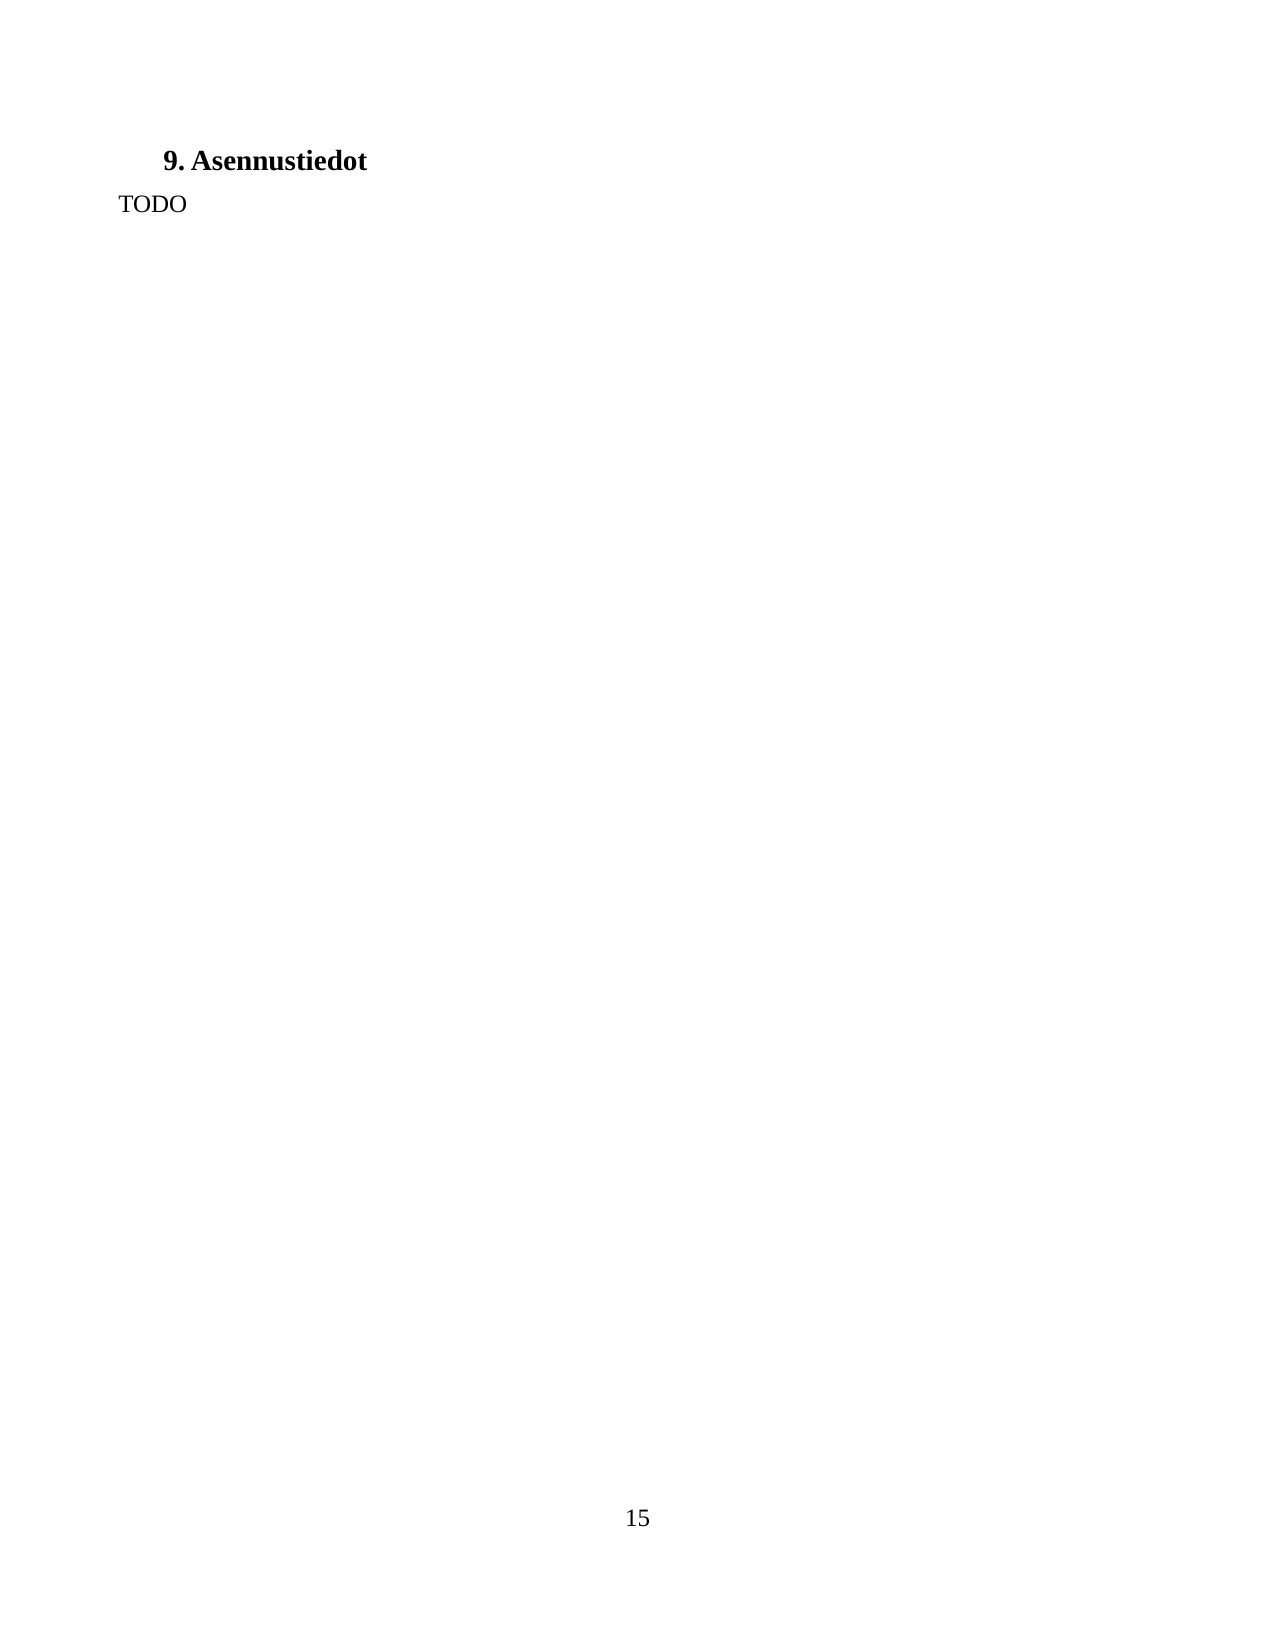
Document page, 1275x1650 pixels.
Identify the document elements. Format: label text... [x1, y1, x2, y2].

subtitle 9. Asennustiedot [163, 143, 1157, 177]
text TODO [118, 189, 1157, 218]
